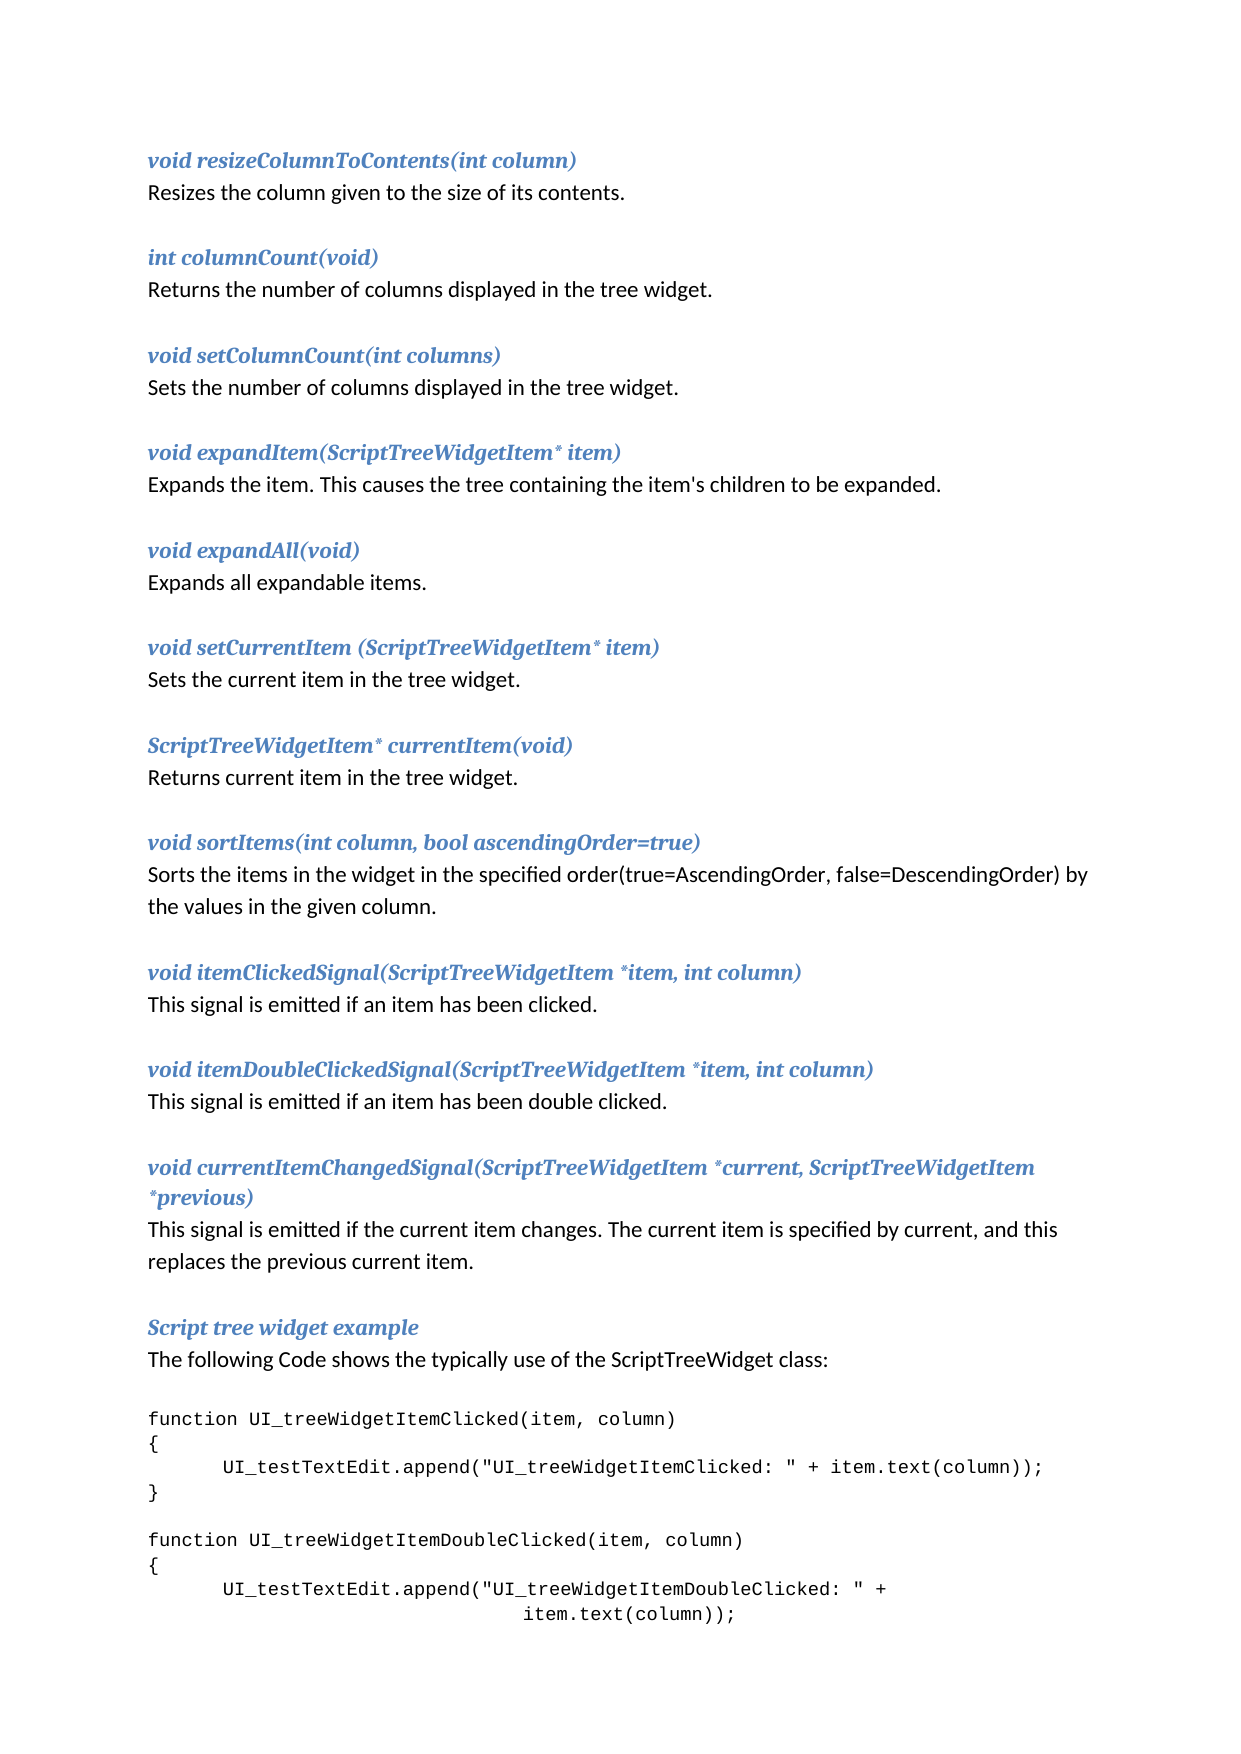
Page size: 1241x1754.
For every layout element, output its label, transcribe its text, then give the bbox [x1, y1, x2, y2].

text This signal is emitted if an item has been double clicked. [148, 1087, 1093, 1116]
subtitle void setCurrentItem (ScriptTreeWidgetItem* item) [148, 635, 1093, 661]
subtitle ScriptTreeWidgetItem* currentItem(void) [148, 733, 1093, 759]
subtitle Script tree widget example [148, 1315, 1093, 1341]
subtitle void setColumnCount(int columns) [148, 343, 1093, 369]
text Returns current item in the tree widget. [148, 763, 1093, 791]
text Sets the current item in the tree widget. [148, 665, 1093, 693]
text UI_testTextEdit.append("UI_treeWidgetItemClicked: " + item.text(column)); [148, 1458, 1093, 1479]
text Sorts the items in the widget in the specified order(true=AscendingOrder, false=DescendingOrder) by the values in the given column. [148, 860, 1093, 921]
text Returns the number of columns displayed in the tree widget. [148, 275, 1093, 303]
text Expands the item. This causes the tree containing the item's children to be expanded. [148, 470, 1093, 498]
subtitle void expandAll(void) [148, 538, 1093, 564]
subtitle void itemClickedSignal(ScriptTreeWidgetItem *item, int column) [148, 960, 1093, 986]
subtitle int columnCount(void) [148, 245, 1093, 271]
text Expands all expandable items. [148, 568, 1093, 596]
subtitle void expandItem(ScriptTreeWidgetItem* item) [148, 440, 1093, 466]
subtitle void currentItemChangedSignal(ScriptTreeWidgetItem *current, ScriptTreeWidgetItem *previous) [148, 1155, 1093, 1211]
text The following Code shows the typically use of the ScriptTreeWidget class: [148, 1345, 1093, 1373]
text This signal is emitted if an item has been clicked. [148, 990, 1093, 1018]
subtitle void itemDoubleClickedSignal(ScriptTreeWidgetItem *item, int column) [148, 1057, 1093, 1084]
text { [148, 1556, 1093, 1577]
text Sets the number of columns displayed in the tree widget. [148, 373, 1093, 401]
text { [148, 1434, 1093, 1455]
subtitle void resizeColumnToContents(int column) [148, 148, 1093, 174]
subtitle void sortItems(int column, bool ascendingOrder=true) [148, 830, 1093, 856]
text } [148, 1482, 1093, 1504]
text Resizes the column given to the size of its contents. [148, 178, 1093, 206]
text function UI_treeWidgetItemClicked(item, column) [148, 1409, 1093, 1431]
text UI_testTextEdit.append("UI_treeWidgetItemDoubleClicked: " + item.text(column)); [148, 1580, 1093, 1626]
text function UI_treeWidgetItemDoubleClicked(item, column) [148, 1531, 1093, 1552]
text This signal is emitted if the current item changes. The current item is specified by current, and this replaces the previous current item. [148, 1215, 1093, 1275]
